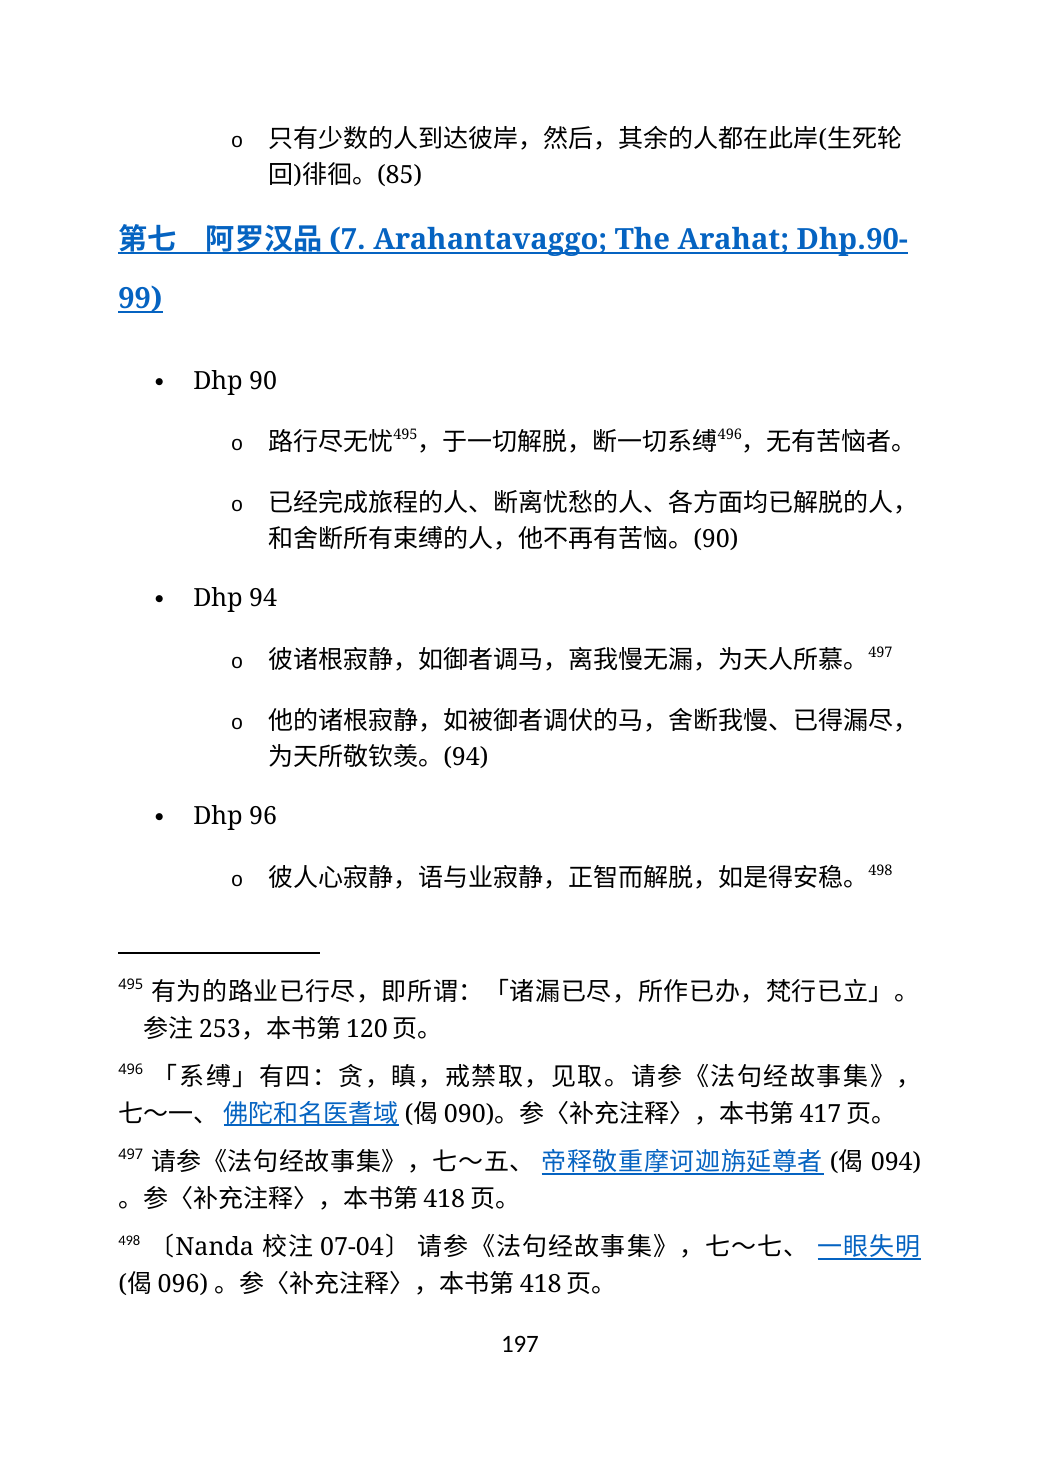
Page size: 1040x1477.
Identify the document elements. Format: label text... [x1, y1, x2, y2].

list 只有少数的人到达彼岸，然后，其余的人都在此岸(生死轮回)徘徊。(85) [231, 118, 921, 191]
list 他的诸根寂静，如被御者调伏的马，舍断我慢、已得漏尽，为天所敬钦羡。(94) [231, 700, 921, 773]
list 彼诸根寂静，如御者调马，离我慢无漏，为天人所慕。 [231, 639, 921, 675]
list Dhp 94 [156, 580, 921, 614]
subtitle 第七 阿罗汉品 (7. Arahantavaggo; The Arahat; Dhp.90-99) [118, 216, 921, 317]
list 路行尽无忧，于一切解脱，断一切系缚，无有苦恼者。 [231, 421, 921, 458]
list Dhp 90 [156, 362, 921, 396]
list 〔Nanda 校注07-04〕 请参《法句经故事集》，七～七、 一眼失明 (偈 096) 。参〈补充注释〉，本书第418页。 [118, 1227, 921, 1299]
list 彼人心寂静，语与业寂静，正智而解脱，如是得安稳。 [231, 857, 921, 893]
list 已经完成旅程的人、断离忧愁的人、各方面均已解脱的人，和舍断所有束缚的人，他不再有苦恼。(90) [231, 483, 921, 555]
list 请参《法句经故事集》，七～五、 帝释敬重摩诃迦旃延尊者 (偈 094) 。参〈补充注释〉，本书第418页。 [118, 1142, 921, 1214]
list Dhp 96 [156, 798, 921, 832]
list 「系缚」有四：贪，瞋，戒禁取，见取。请参《法句经故事集》，七～一、 佛陀和名医耆域 (偈 090)。参〈补充注释〉，本书第417页。 [118, 1057, 921, 1129]
list 有为的路业已行尽，即所谓：「诸漏已尽，所作已办，梵行已立」。参注 253，本书第120页。 [118, 972, 921, 1044]
